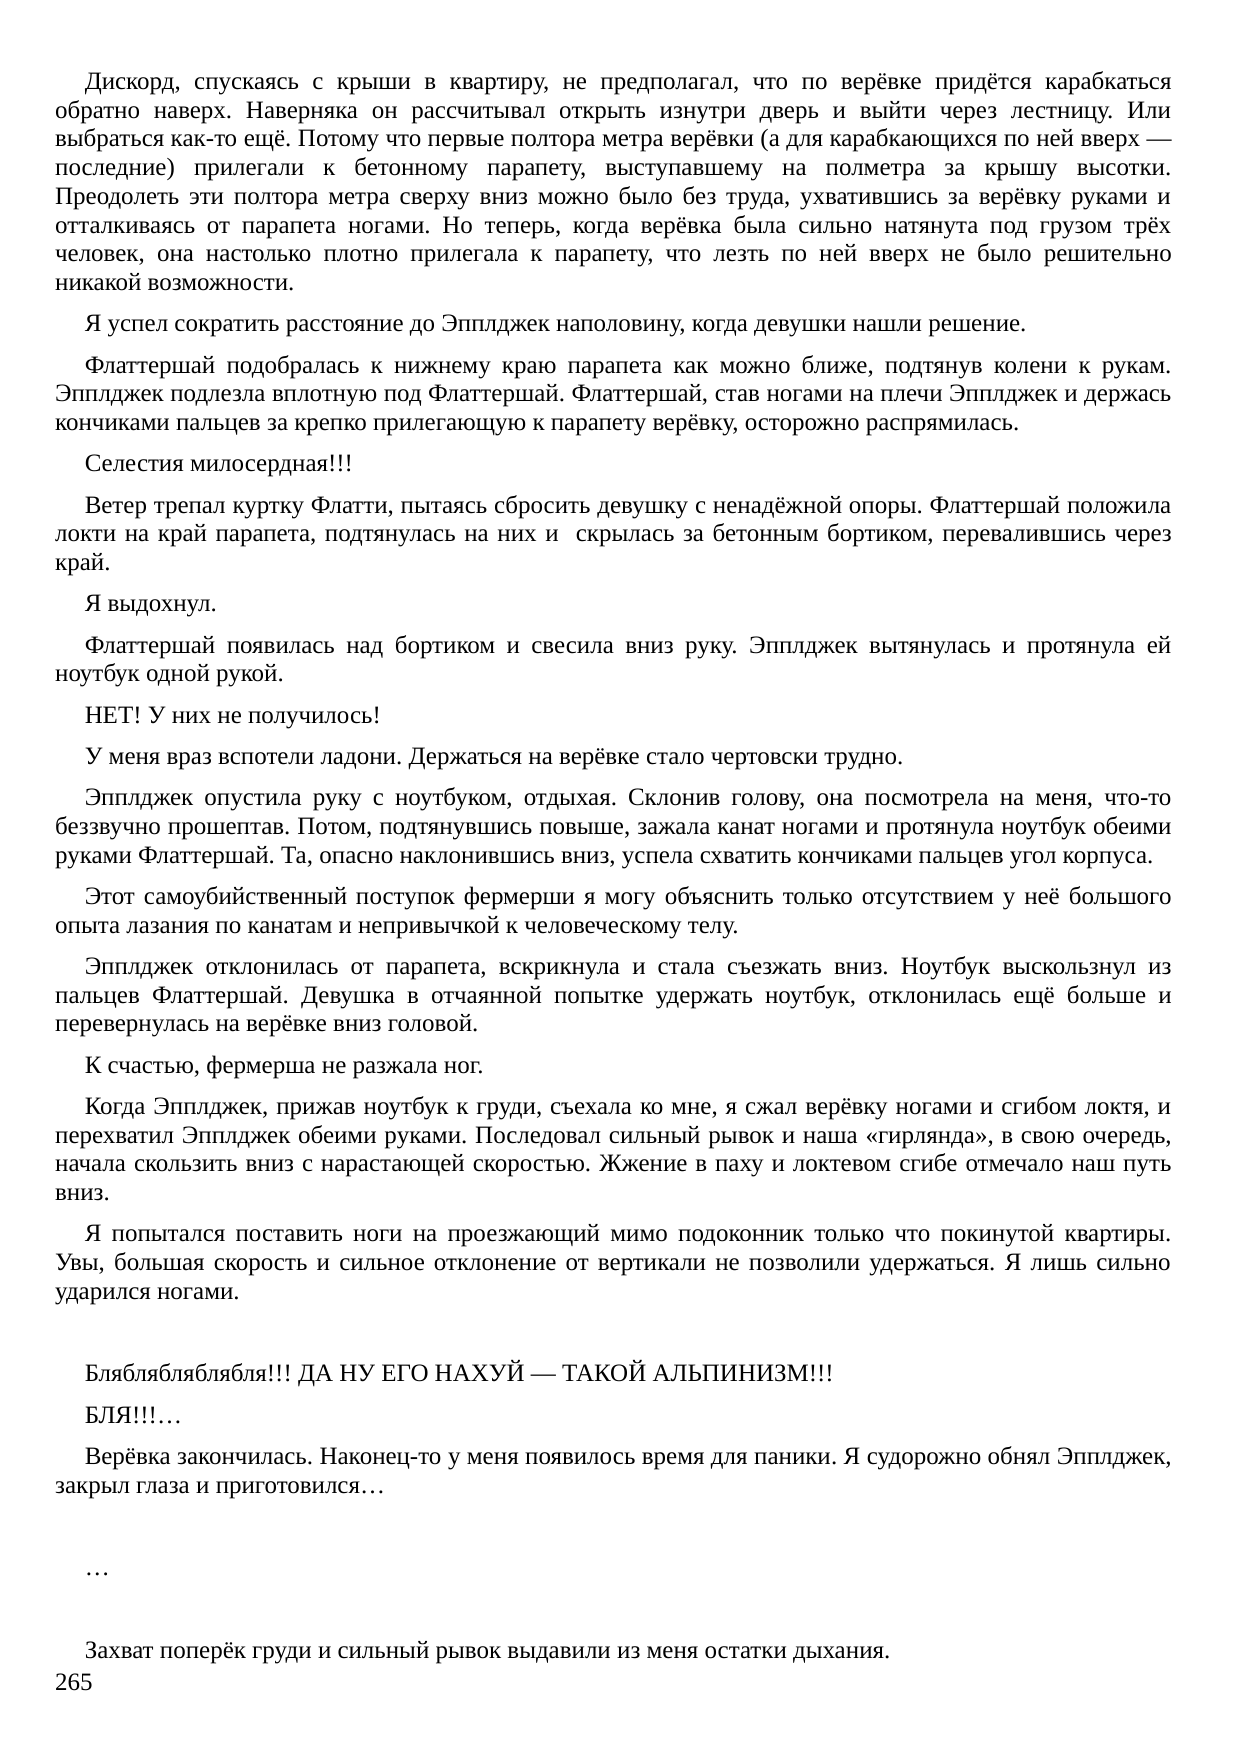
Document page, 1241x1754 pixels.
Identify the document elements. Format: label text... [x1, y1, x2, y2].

text Я попытался поставить ноги на проезжающий мимо подоконник только что покинутой квартиры. Увы, большая скорость и сильное отклонение от вертикали не позволили удержаться. Я лишь сильно ударился ногами. [55, 1218, 1173, 1305]
text Бляблябляблябля!!! ДА НУ ЕГО НАХУЙ — ТАКОЙ АЛЬПИНИЗМ!!! [55, 1358, 1173, 1387]
text Эпплджек отклонилась от парапета, вскрикнула и стала съезжать вниз. Ноутбук выскользнул из пальцев Флаттершай. Девушка в отчаянной попытке удержать ноутбук, отклонилась ещё больше и перевернулась на верёвке вниз головой. [55, 951, 1173, 1037]
text Захват поперёк груди и сильный рывок выдавили из меня остатки дыхания. [55, 1635, 1173, 1663]
text Я успел сократить расстояние до Эпплджек наполовину, когда девушки нашли решение. [55, 308, 1173, 337]
text Этот самоубийственный поступок фермерши я могу объяснить только отсутствием у неё большого опыта лазания по канатам и непривычкой к человеческому телу. [55, 881, 1173, 938]
text … [55, 1552, 1173, 1581]
text Верёвка закончилась. Наконец-то у меня появилось время для паники. Я судорожно обнял Эпплджек, закрыл глаза и приготовился… [55, 1441, 1173, 1498]
text НЕТ! У них не получилось! [55, 700, 1173, 728]
text Флаттершай подобралась к нижнему краю парапета как можно ближе, подтянув колени к рукам. Эпплджек подлезла вплотную под Флаттершай. Флаттершай, став ногами на плечи Эпплджек и держась кончиками пальцев за крепко прилегающую к парапету верёвку, осторожно распрямилась. [55, 350, 1173, 436]
text БЛЯ!!!… [55, 1400, 1173, 1428]
text Дискорд, спускаясь с крыши в квартиру, не предполагал, что по верёвке придётся карабкаться обратно наверх. Наверняка он рассчитывал открыть изнутри дверь и выйти через лестницу. Или выбраться как-то ещё. Потому что первые полтора метра верёвки (а для карабкающихся по ней вверх — последние) прилегали к бетонному парапету, выступавшему на полметра за крышу высотки. Преодолеть эти полтора метра сверху вниз можно было без труда, ухватившись за верёвку руками и отталкиваясь от парапета ногами. Но теперь, когда верёвка была сильно натянута под грузом трёх человек, она настолько плотно прилегала к парапету, что лезть по ней вверх не было решительно никакой возможности. [55, 66, 1173, 296]
text Я выдохнул. [55, 588, 1173, 617]
text Селестия милосердная!!! [55, 448, 1173, 477]
text Эпплджек опустила руку с ноутбуком, отдыхая. Склонив голову, она посмотрела на меня, что-то беззвучно прошептав. Потом, подтянувшись повыше, зажала канат ногами и протянула ноутбук обеими руками Флаттершай. Та, опасно наклонившись вниз, успела схватить кончиками пальцев угол корпуса. [55, 782, 1173, 868]
text Когда Эпплджек, прижав ноутбук к груди, съехала ко мне, я сжал верёвку ногами и сгибом локтя, и перехватил Эпплджек обеими руками. Последовал сильный рывок и наша «гирлянда», в свою очередь, начала скользить вниз с нарастающей скоростью. Жжение в паху и локтевом сгибе отмечало наш путь вниз. [55, 1091, 1173, 1206]
text К счастью, фермерша не разжала ног. [55, 1050, 1173, 1078]
text Ветер трепал куртку Флатти, пытаясь сбросить девушку с ненадёжной опоры. Флаттершай положила локти на край парапета, подтянулась на них и скрылась за бетонным бортиком, перевалившись через край. [55, 490, 1173, 576]
text Флаттершай появилась над бортиком и свесила вниз руку. Эпплджек вытянулась и протянула ей ноутбук одной рукой. [55, 630, 1173, 687]
text У меня враз вспотели ладони. Держаться на верёвке стало чертовски трудно. [55, 741, 1173, 770]
